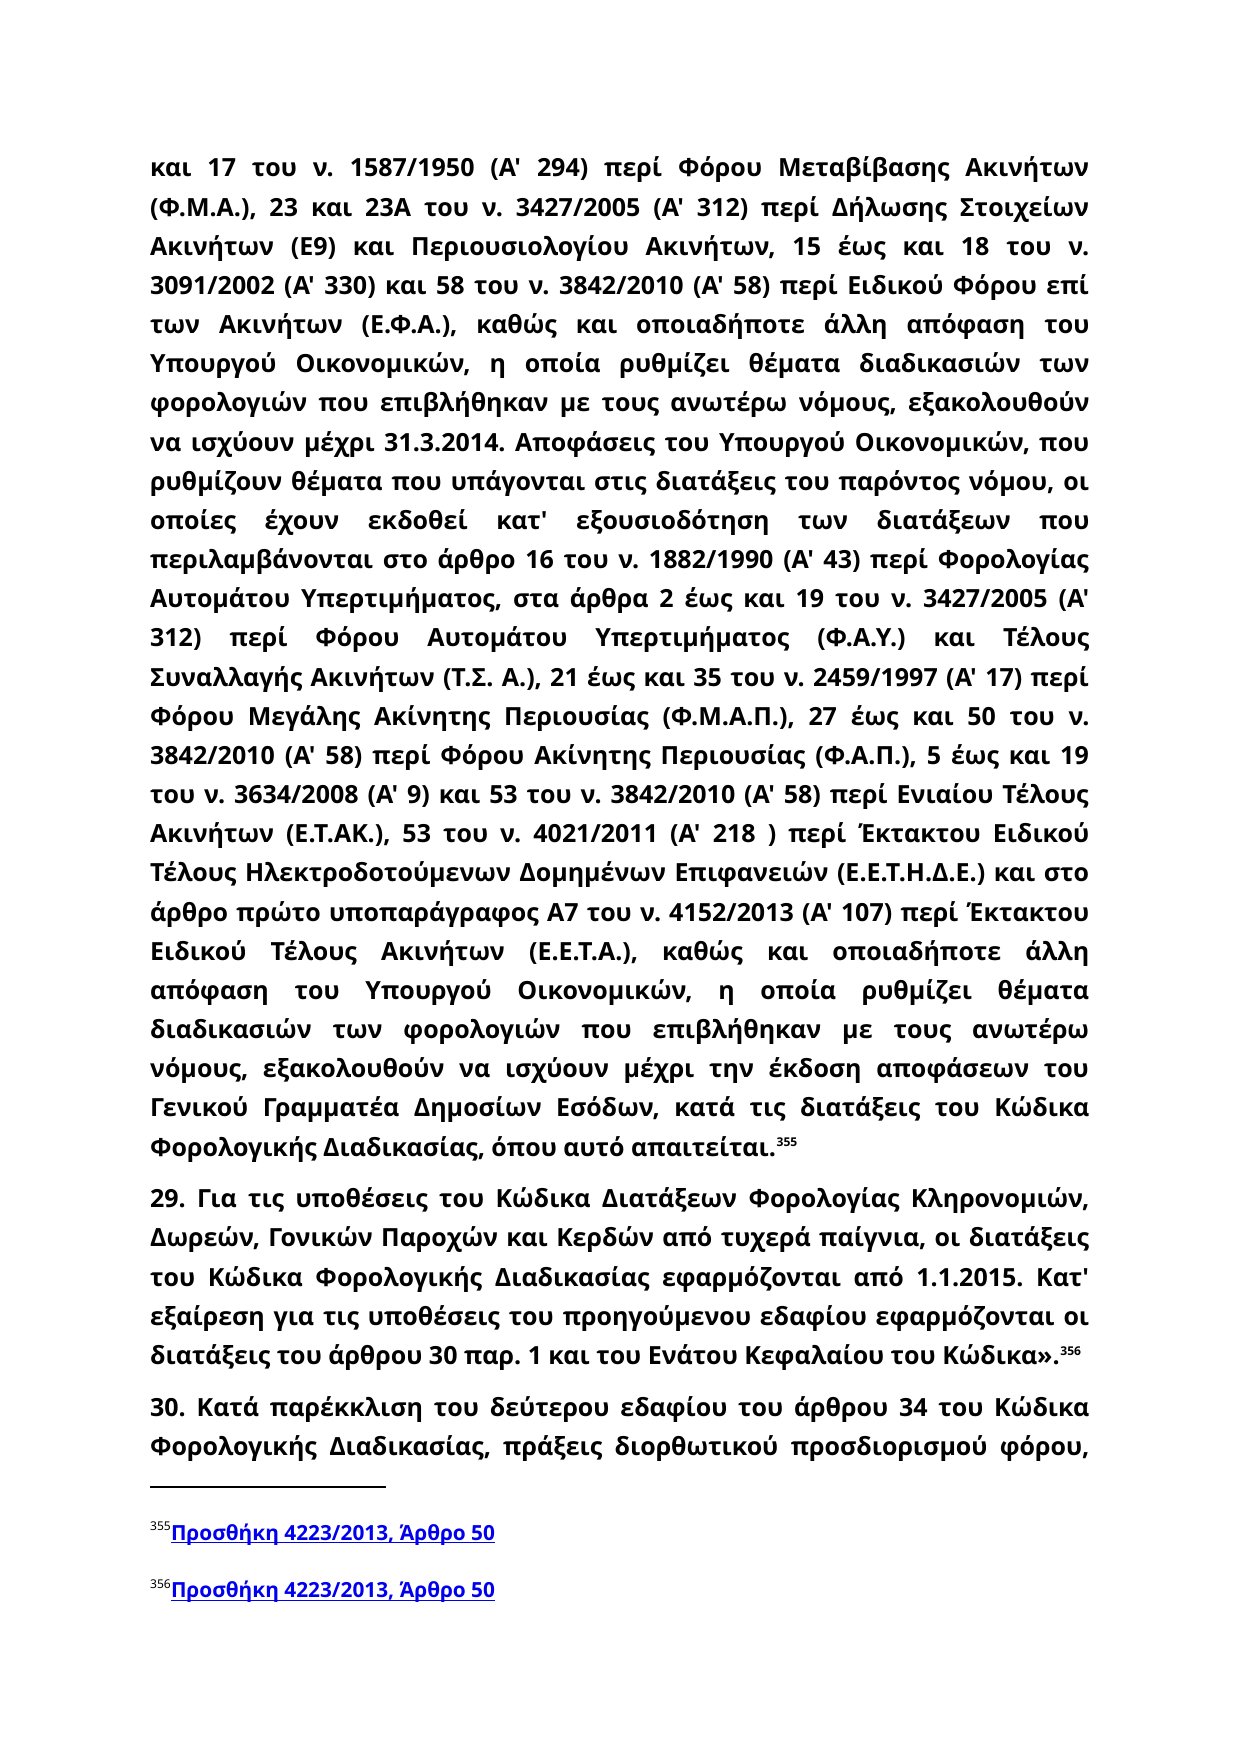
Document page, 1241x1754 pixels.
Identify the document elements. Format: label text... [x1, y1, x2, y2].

text και 17 του ν. 1587/1950 (Α' 294) περί Φόρου Μεταβίβασης Ακινήτων (Φ.Μ.Α.), 23 και 23Α του ν. 3427/2005 (Α' 312) περί Δήλωσης Στοιχείων Ακινήτων (Ε9) και Περιουσιολογίου Ακινήτων, 15 έως και 18 του ν. 3091/2002 (Α' 330) και 58 του ν. 3842/2010 (Α' 58) περί Ειδικού Φόρου επί των Ακινήτων (Ε.Φ.Α.), καθώς και οποιαδήποτε άλλη απόφαση του Υπουργού Οικονομικών, η οποία ρυθμίζει θέματα διαδικασιών των φορολογιών που επιβλήθηκαν με τους ανωτέρω νόμους, εξακολουθούν να ισχύουν μέχρι 31.3.2014. Αποφάσεις του Υπουργού Οικονομικών, που ρυθμίζουν θέματα που υπάγονται στις διατάξεις του παρόντος νόμου, οι οποίες έχουν εκδοθεί κατ' εξουσιοδότηση των διατάξεων που περιλαμβάνονται στο άρθρο 16 του ν. 1882/1990 (Α' 43) περί Φορολογίας Αυτομάτου Υπερτιμήματος, στα άρθρα 2 έως και 19 του ν. 3427/2005 (Α' 312) περί Φόρου Αυτομάτου Υπερτιμήματος (Φ.Α.Υ.) και Τέλους Συναλλαγής Ακινήτων (Τ.Σ. Α.), 21 έως και 35 του ν. 2459/1997 (Α' 17) περί Φόρου Μεγάλης Ακίνητης Περιουσίας (Φ.Μ.Α.Π.), 27 έως και 50 του ν. 3842/2010 (Α' 58) περί Φόρου Ακίνητης Περιουσίας (Φ.Α.Π.), 5 έως και 19 του ν. 3634/2008 (Α' 9) και 53 του ν. 3842/2010 (Α' 58) περί Ενιαίου Τέλους Ακινήτων (Ε.Τ.ΑΚ.), 53 του ν. 4021/2011 (Α' 218 ) περί Έκτακτου Ειδικού Τέλους Ηλεκτροδοτούμενων Δομημένων Επιφανειών (Ε.Ε.Τ.Η.Δ.Ε.) και στο άρθρο πρώτο υποπαράγραφος Α7 του ν. 4152/2013 (Α' 107) περί Έκτακτου Ειδικού Τέλους Ακινήτων (Ε.Ε.Τ.Α.), καθώς και οποιαδήποτε άλλη απόφαση του Υπουργού Οικονομικών, η οποία ρυθμίζει θέματα διαδικασιών των φορολογιών που επιβλήθηκαν με τους ανωτέρω νόμους, εξακολουθούν να ισχύουν μέχρι την έκδοση αποφάσεων του Γενικού Γραμματέα Δημοσίων Εσόδων, κατά τις διατάξεις του Κώδικα Φορολογικής Διαδικασίας, όπου αυτό απαιτείται. [150, 150, 1090, 1163]
text 30. Κατά παρέκκλιση του δεύτερου εδαφίου του άρθρου 34 του Κώδικα Φορολογικής Διαδικασίας, πράξεις διορθωτικού προσδιορισμού φόρου, [150, 1389, 1090, 1462]
text 29. Για τις υποθέσεις του Κώδικα Διατάξεων Φορολογίας Κληρονομιών, Δωρεών, Γονικών Παροχών και Κερδών από τυχερά παίγνια, οι διατάξεις του Κώδικα Φορολογικής Διαδικασίας εφαρμόζονται από 1.1.2015. Κατ' εξαίρεση για τις υποθέσεις του προηγούμενου εδαφίου εφαρμόζονται οι διατάξεις του άρθρου 30 παρ. 1 και του Ενάτου Κεφαλαίου του Κώδικα». [150, 1181, 1090, 1372]
text Προσθήκη 4223/2013, Άρθρο 50 [150, 1518, 1090, 1546]
text Προσθήκη 4223/2013, Άρθρο 50 [150, 1576, 1090, 1604]
